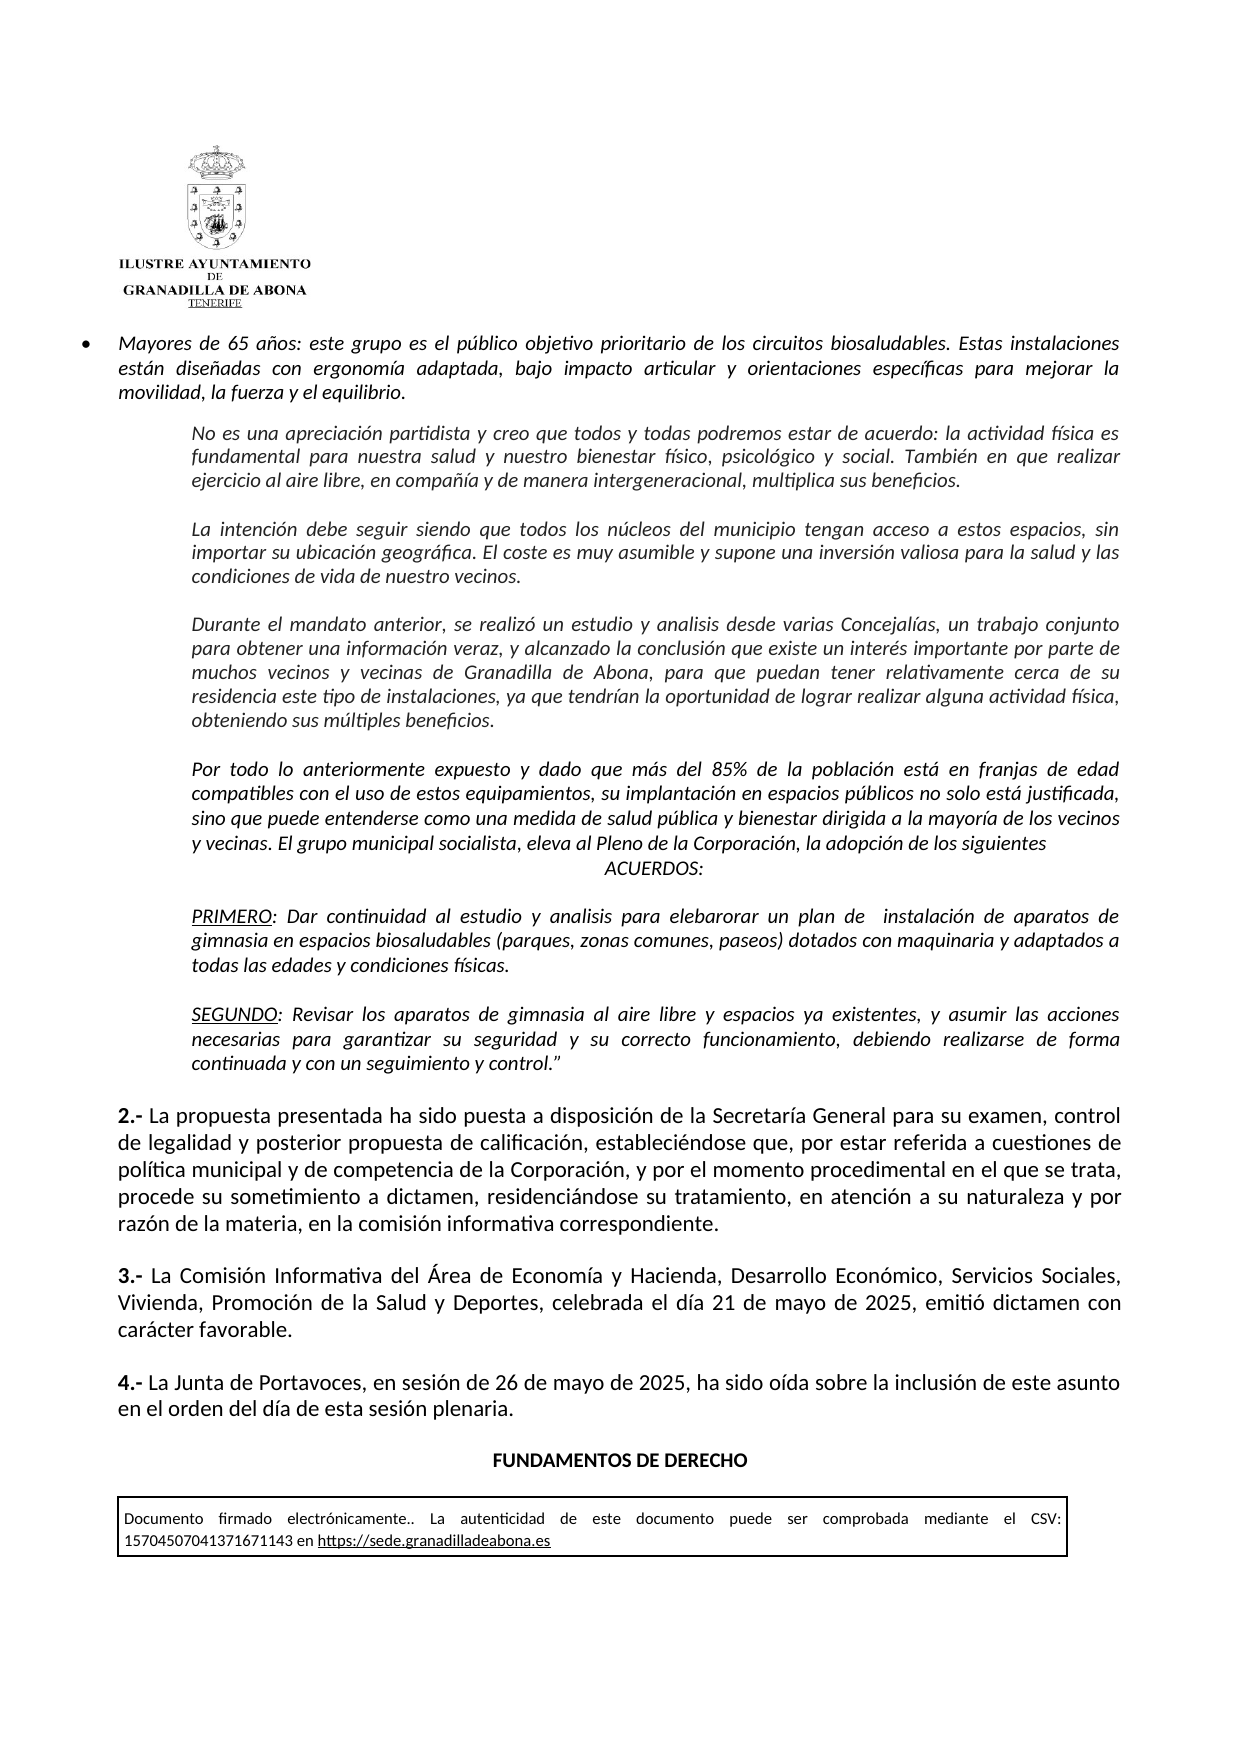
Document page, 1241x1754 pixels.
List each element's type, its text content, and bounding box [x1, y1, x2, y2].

text PRIMERO: Dar continuidad al estudio y analisis para elebarorar un plan de instalación de aparatos de gimnasia en espacios biosaludables (parques, zonas comunes, paseos) dotados con maquinaria y adaptados a todas las edades y condiciones físicas. [191, 904, 1124, 978]
text Por todo lo anteriormente expuesto y dado que más del 85% de la población está en franjas de edad compatibles con el uso de estos equipamientos, su implantación en espacios públicos no solo está justificada, sino que puede entenderse como una medida de salud pública y bienestar dirigida a la mayoría de los vecinos y vecinas. El grupo municipal socialista, eleva al Pleno de la Corporación, la adopción de los siguientes [191, 756, 1124, 855]
list Mayores de 65 años: este grupo es el público objetivo prioritario de los circuitos biosaludables. Estas instalaciones están diseñadas con ergonomía adaptada, bajo impacto articular y orientaciones específicas para mejorar la movilidad, la fuerza y el equilibrio. [81, 331, 1124, 405]
text FUNDAMENTOS DE DERECHO [118, 1448, 1122, 1473]
text ACUERDOS: [140, 855, 1175, 881]
text 3.- La Comisión Informativa del Área de Economía y Hacienda, Desarrollo Económico, Servicios Sociales, Vivienda, Promoción de la Salud y Deportes, celebrada el día 21 de mayo de 2025, emitió dictamen con carácter favorable. [118, 1262, 1124, 1343]
text SEGUNDO: Revisar los aparatos de gimnasia al aire libre y espacios ya existentes, y asumir las acciones necesarias para garantizar su seguridad y su correcto funcionamiento, debiendo realizarse de forma continuada y con un seguimiento y control.” [191, 1002, 1124, 1076]
text Durante el mandato anterior, se realizó un estudio y analisis desde varias Concejalías, un trabajo conjunto para obtener una información veraz, y alcanzado la conclusión que existe un interés importante por parte de muchos vecinos y vecinas de Granadilla de Abona, para que puedan tener relativamente cerca de su residencia este tipo de instalaciones, ya que tendrían la oportunidad de lograr realizar alguna actividad física, obteniendo sus múltiples beneficios. [191, 613, 1124, 732]
text 4.- La Junta de Portavoces, en sesión de 26 de mayo de 2025, ha sido oída sobre la inclusión de este asunto en el orden del día de esta sesión plenaria. [118, 1368, 1124, 1422]
text La intención debe seguir siendo que todos los núcleos del municipio tengan acceso a estos espacios, sin importar su ubicación geográfica. El coste es muy asumible y supone una inversión valiosa para la salud y las condiciones de vida de nuestro vecinos. [191, 517, 1124, 589]
text 2.- La propuesta presentada ha sido puesta a disposición de la Secretaría General para su examen, control de legalidad y posterior propuesta de calificación, estableciéndose que, por estar referida a cuestiones de política municipal y de competencia de la Corporación, y por el momento procedimental en el que se trata, procede su sometimiento a dictamen, residenciándose su tratamiento, en atención a su naturaleza y por razón de la materia, en la comisión informativa correspondiente. [118, 1102, 1124, 1237]
text No es una apreciación partidista y creo que todos y todas podremos estar de acuerdo: la actividad física es fundamental para nuestra salud y nuestro bienestar físico, psicológico y social. También en que realizar ejercicio al aire libre, en compañía y de manera intergeneracional, multiplica sus beneficios. [191, 421, 1124, 493]
